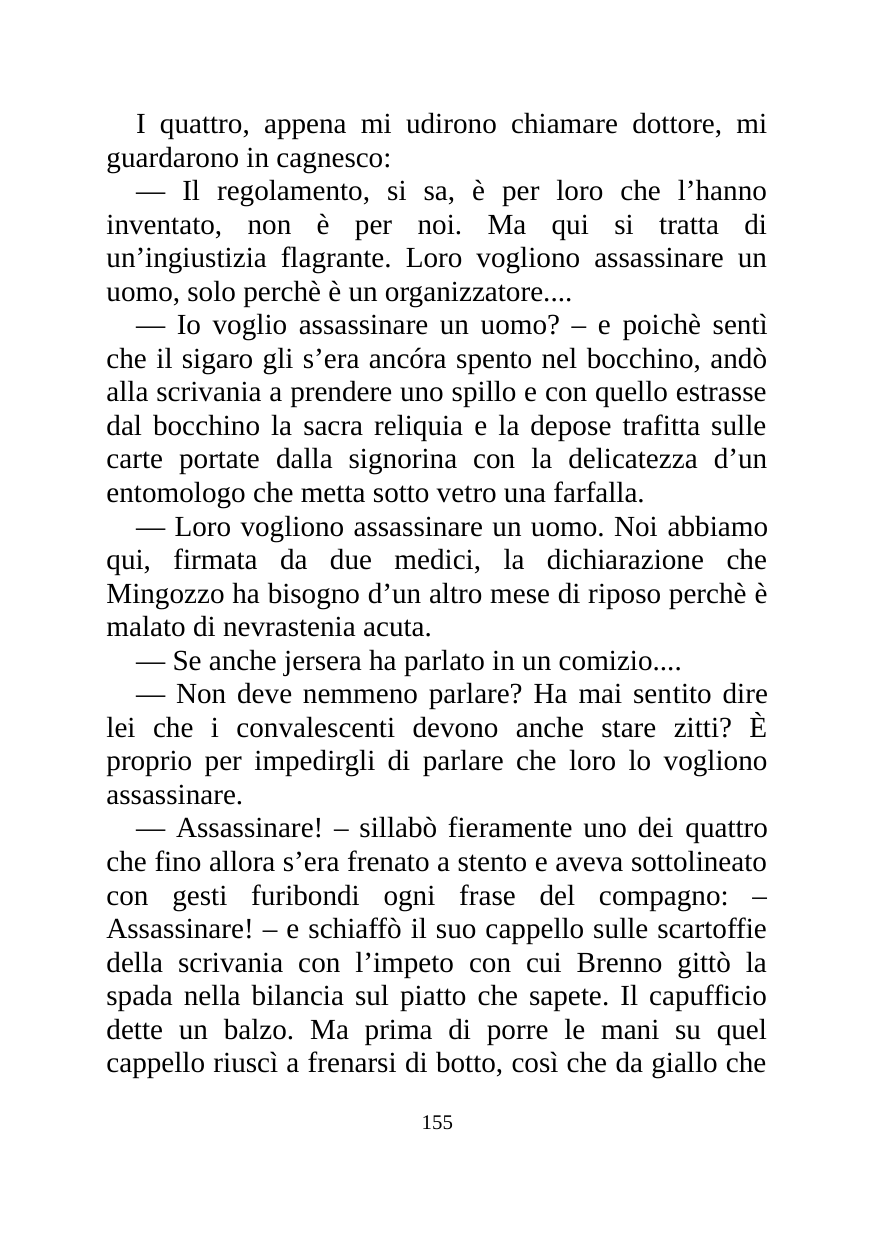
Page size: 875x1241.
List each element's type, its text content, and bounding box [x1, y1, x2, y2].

text — Io voglio assassinare un uomo? – e poichè sentì che il sigaro gli s’era ancóra spento nel bocchino, andò alla scrivania a prendere uno spillo e con quello estrasse dal bocchino la sacra reliquia e la depose trafitta sulle carte portate dalla signorina con la delicatezza d’un entomologo che metta sotto vetro una farfalla. [106, 307, 768, 509]
text — Il regolamento, si sa, è per loro che l’hanno inventato, non è per noi. Ma qui si tratta di un’ingiustizia flagrante. Loro vogliono assassinare un uomo, solo perchè è un organizzatore.... [106, 173, 768, 307]
text I quattro, appena mi udirono chiamare dottore, mi guardarono in cagnesco: [106, 106, 768, 173]
text — Loro vogliono assassinare un uomo. Noi abbiamo qui, firmata da due medici, la dichiarazione che Mingozzo ha bisogno d’un altro mese di riposo perchè è malato di nevrastenia acuta. [106, 509, 768, 643]
text — Se anche jersera ha parlato in un comizio.... [106, 643, 768, 676]
text — Non deve nemmeno parlare? Ha mai sentito dire lei che i convalescenti devono anche stare zitti? È proprio per impedirgli di parlare che loro lo vogliono assassinare. [106, 676, 768, 811]
text — Assassinare! – sillabò fieramente uno dei quattro che fino allora s’era frenato a stento e aveva sottolineato con gesti furibondi ogni frase del compagno: – Assassinare! – e schiaffò il suo cappello sulle scartoffie della scrivania con l’impeto con cui Brenno gittò la spada nella bilancia sul piatto che sapete. Il capufficio dette un balzo. Ma prima di porre le mani su quel cappello riuscì a frenarsi di botto, così che da giallo che [106, 811, 768, 1079]
